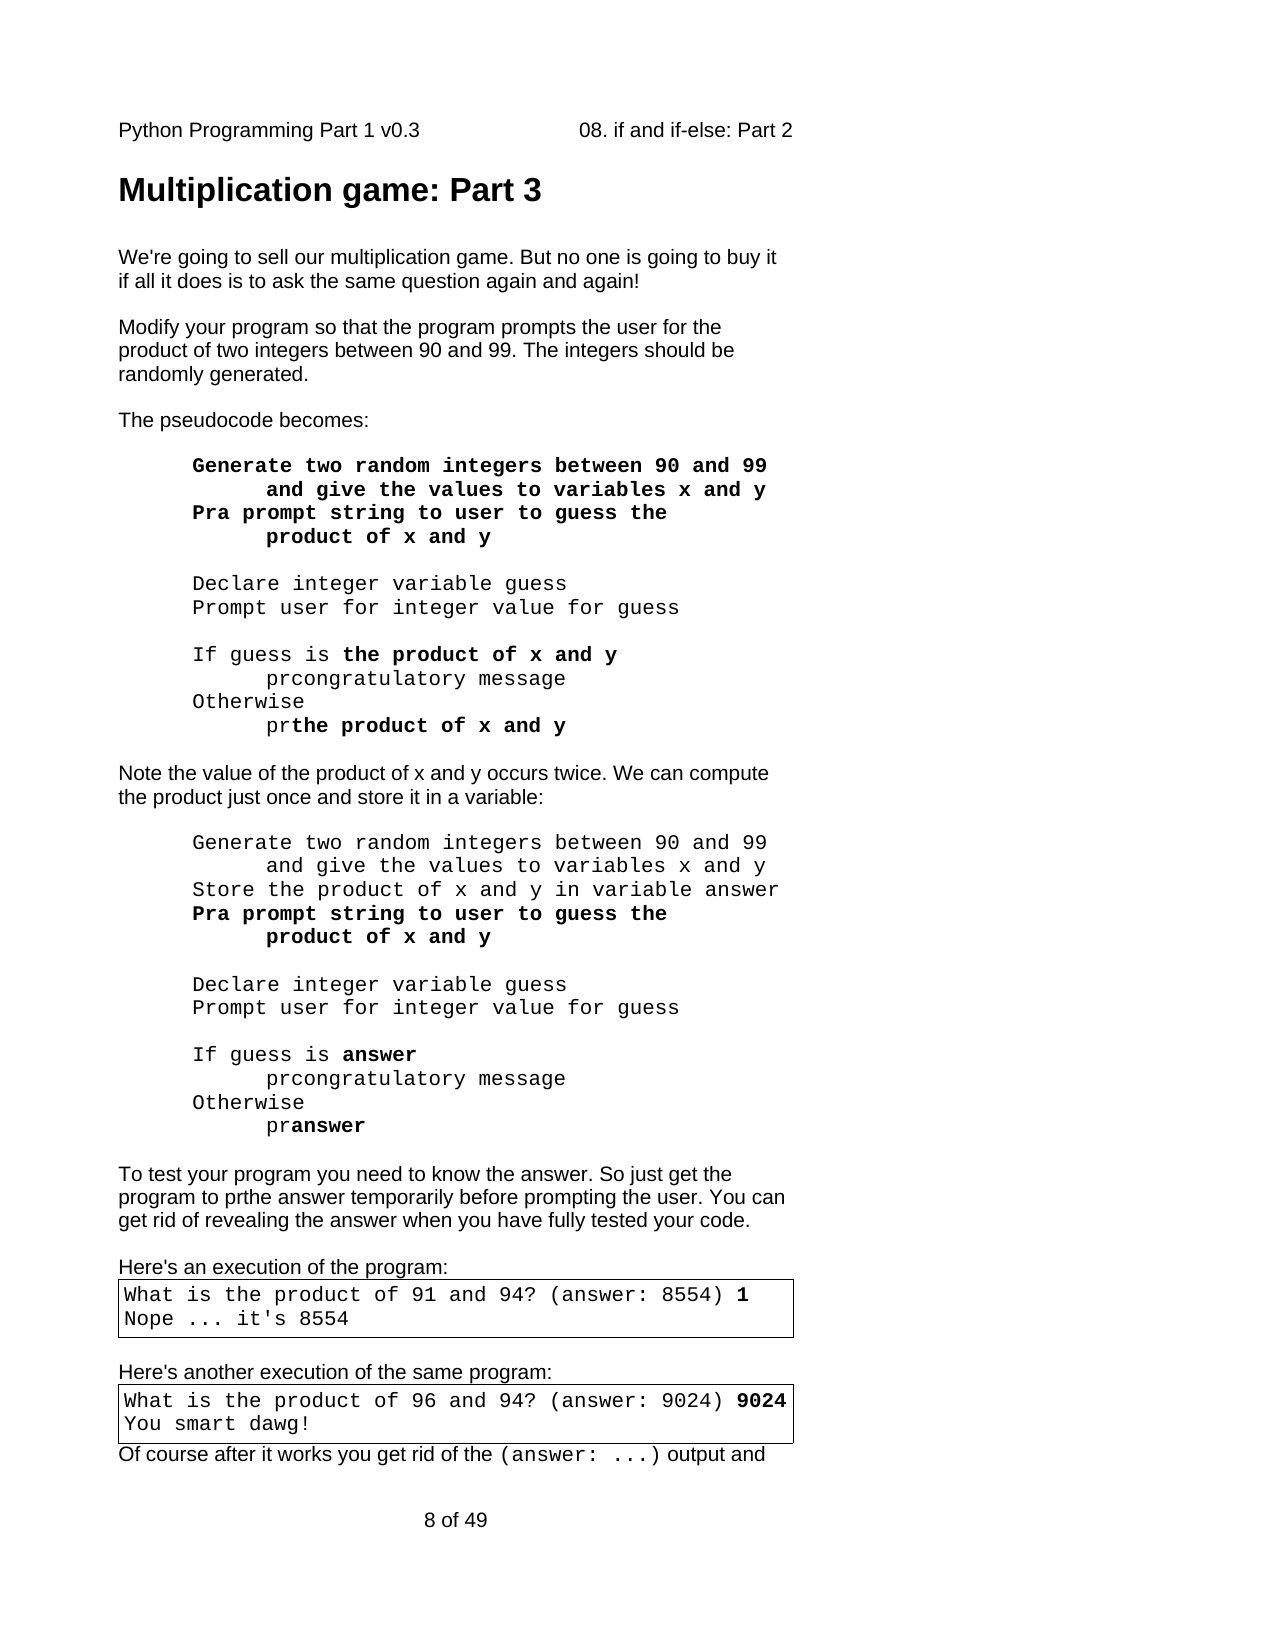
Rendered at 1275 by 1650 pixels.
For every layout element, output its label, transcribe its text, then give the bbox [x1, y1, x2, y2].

text and give the values to variables x and y [118, 855, 793, 879]
text Declare integer variable guess [118, 973, 793, 997]
text Of course after it works you get rid of the (answer: ...) output and [118, 1444, 793, 1468]
text Here's an execution of the program: [118, 1255, 793, 1278]
text The pseudocode becomes: [118, 408, 793, 432]
text To test your program you need to know the answer. So just get the program to prthe answer temporarily before prompting the user. You can get rid of revealing the answer when you have fully tested your code. [118, 1162, 793, 1232]
text product of x and y [118, 926, 793, 950]
text If guess is answer [118, 1044, 793, 1068]
text Generate two random integers between 90 and 99 [118, 455, 793, 479]
text prcongratulatory message [118, 668, 793, 691]
text prcongratulatory message [118, 1068, 793, 1092]
text Generate two random integers between 90 and 99 [118, 832, 793, 855]
text Pra prompt string to user to guess the [118, 502, 793, 526]
text and give the values to variables x and y [118, 479, 793, 502]
text If guess is the product of x and y [118, 644, 793, 668]
text Prompt user for integer value for guess [118, 597, 793, 621]
table_header What is the product of 91 and 94? (answer: 8554) 1 Nope ... it's 8554 [119, 1280, 793, 1337]
table_header What is the product of 96 and 94? (answer: 9024) 9024 You smart dawg! [119, 1385, 793, 1443]
text prthe product of x and y [118, 715, 793, 739]
text pranswer [118, 1115, 793, 1139]
text We're going to sell our multiplication game. But no one is going to buy it if all it does is to ask the same question again and again! [118, 246, 793, 292]
text Note the value of the product of x and y occurs twice. We can compute the product just once and store it in a variable: [118, 762, 793, 808]
text Otherwise [118, 1092, 793, 1115]
text Modify your program so that the program prompts the user for the product of two integers between 90 and 99. The integers should be randomly generated. [118, 316, 793, 385]
text Otherwise [118, 691, 793, 715]
text Pra prompt string to user to guess the [118, 903, 793, 926]
text Declare integer variable guess [118, 573, 793, 597]
text Prompt user for integer value for guess [118, 997, 793, 1021]
text Here's another execution of the same program: [118, 1361, 793, 1384]
text Multiplication game: Part 3 [118, 171, 793, 208]
text product of x and y [118, 526, 793, 549]
text Store the product of x and y in variable answer [118, 879, 793, 903]
